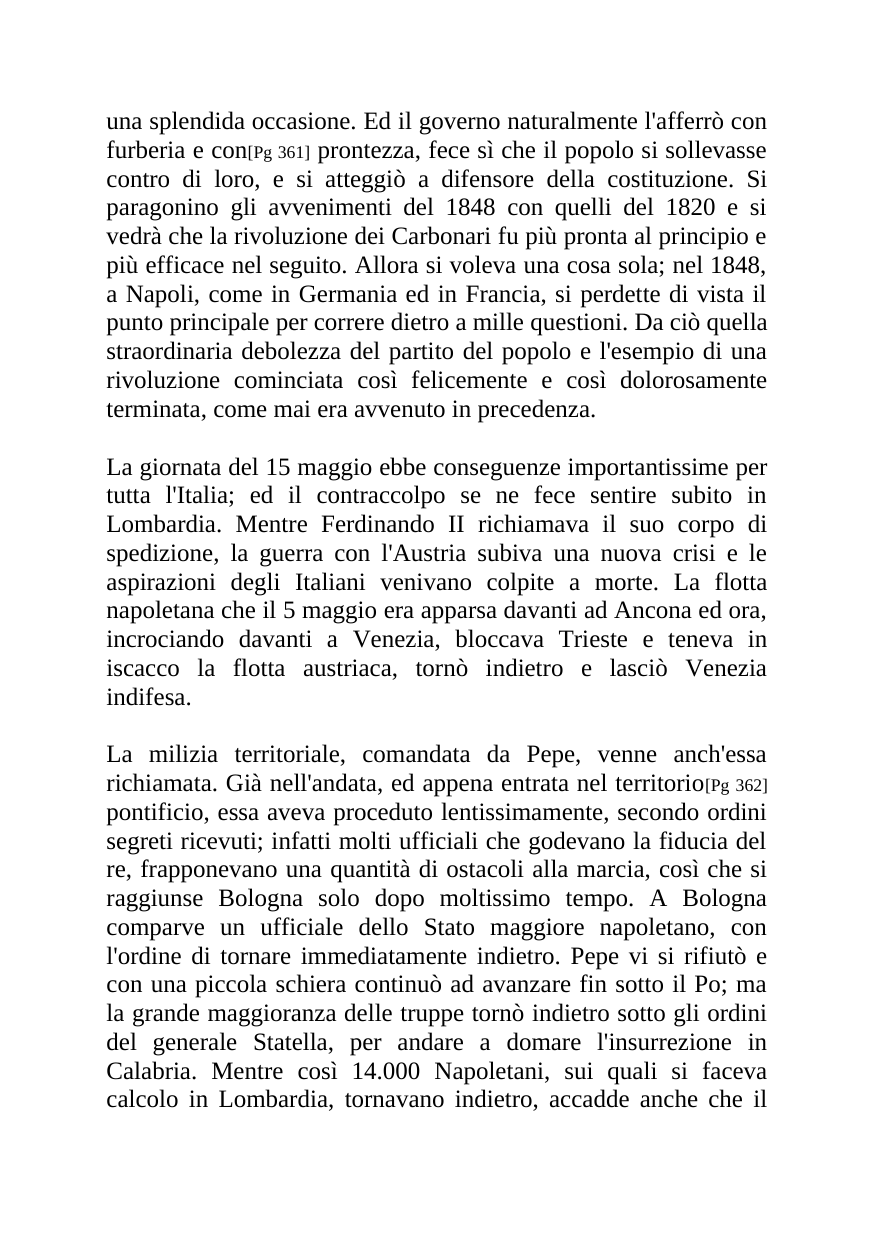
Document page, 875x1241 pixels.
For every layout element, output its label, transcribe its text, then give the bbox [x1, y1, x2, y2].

text La giornata del 15 maggio ebbe conseguenze importantissime per tutta l'Italia; ed il contraccolpo se ne fece sentire subito in Lombardia. Mentre Ferdinando II richiamava il suo corpo di spedizione, la guerra con l'Austria subiva una nuova crisi e le aspirazioni degli Italiani venivano colpite a morte. La flotta napoletana che il 5 maggio era apparsa davanti ad Ancona ed ora, incrociando davanti a Venezia, bloccava Trieste e teneva in iscacco la flotta austriaca, tornò indietro e lasciò Venezia indifesa. [106, 452, 768, 710]
text una splendida occasione. Ed il governo naturalmente l'afferrò con furberia e con[Pg 361] prontezza, fece sì che il popolo si sollevasse contro di loro, e si atteggiò a difensore della costituzione. Si paragonino gli avvenimenti del 1848 con quelli del 1820 e si vedrà che la rivoluzione dei Carbonari fu più pronta al principio e più efficace nel seguito. Allora si voleva una cosa sola; nel 1848, a Napoli, come in Germania ed in Francia, si perdette di vista il punto principale per correre dietro a mille questioni. Da ciò quella straordinaria debolezza del partito del popolo e l'esempio di una rivoluzione cominciata così felicemente e così dolorosamente terminata, come mai era avvenuto in precedenza. [106, 106, 768, 422]
text La milizia territoriale, comandata da Pepe, venne anch'essa richiamata. Già nell'andata, ed appena entrata nel territorio[Pg 362] pontificio, essa aveva proceduto lentissimamente, secondo ordini segreti ricevuti; infatti molti ufficiali che godevano la fiducia del re, frapponevano una quantità di ostacoli alla marcia, così che si raggiunse Bologna solo dopo moltissimo tempo. A Bologna comparve un ufficiale dello Stato maggiore napoletano, con l'ordine di tornare immediatamente indietro. Pepe vi si rifiutò e con una piccola schiera continuò ad avanzare fin sotto il Po; ma la grande maggioranza delle truppe tornò indietro sotto gli ordini del generale Statella, per andare a domare l'insurrezione in Calabria. Mentre così 14.000 Napoletani, sui quali si faceva calcolo in Lombardia, tornavano indietro, accadde anche che il [106, 739, 768, 1113]
